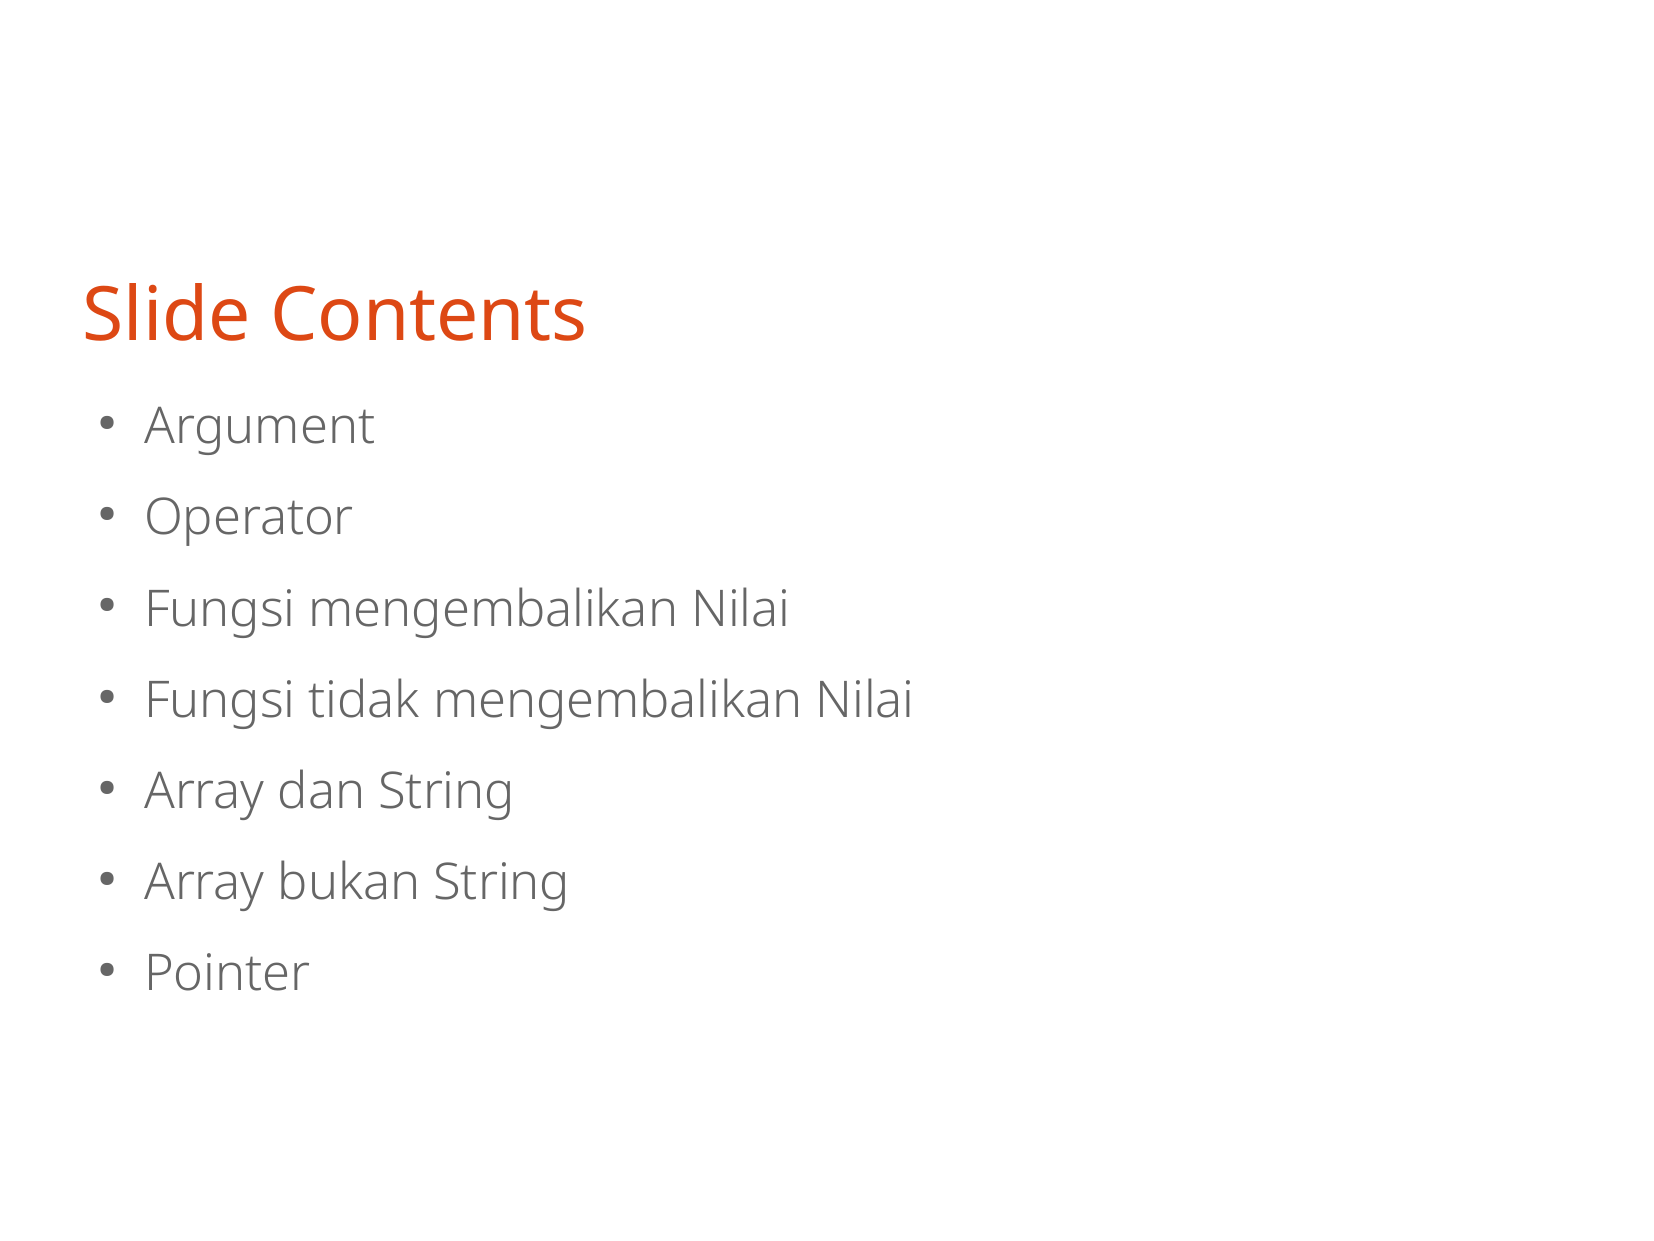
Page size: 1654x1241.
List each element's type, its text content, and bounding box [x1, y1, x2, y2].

title Slide Contents [82, 248, 1571, 375]
list Argument Operator Fungsi mengembalikan Nilai Fungsi tidak mengembalikan Nilai Array dan String Array bukan String Pointer [82, 389, 1571, 1010]
